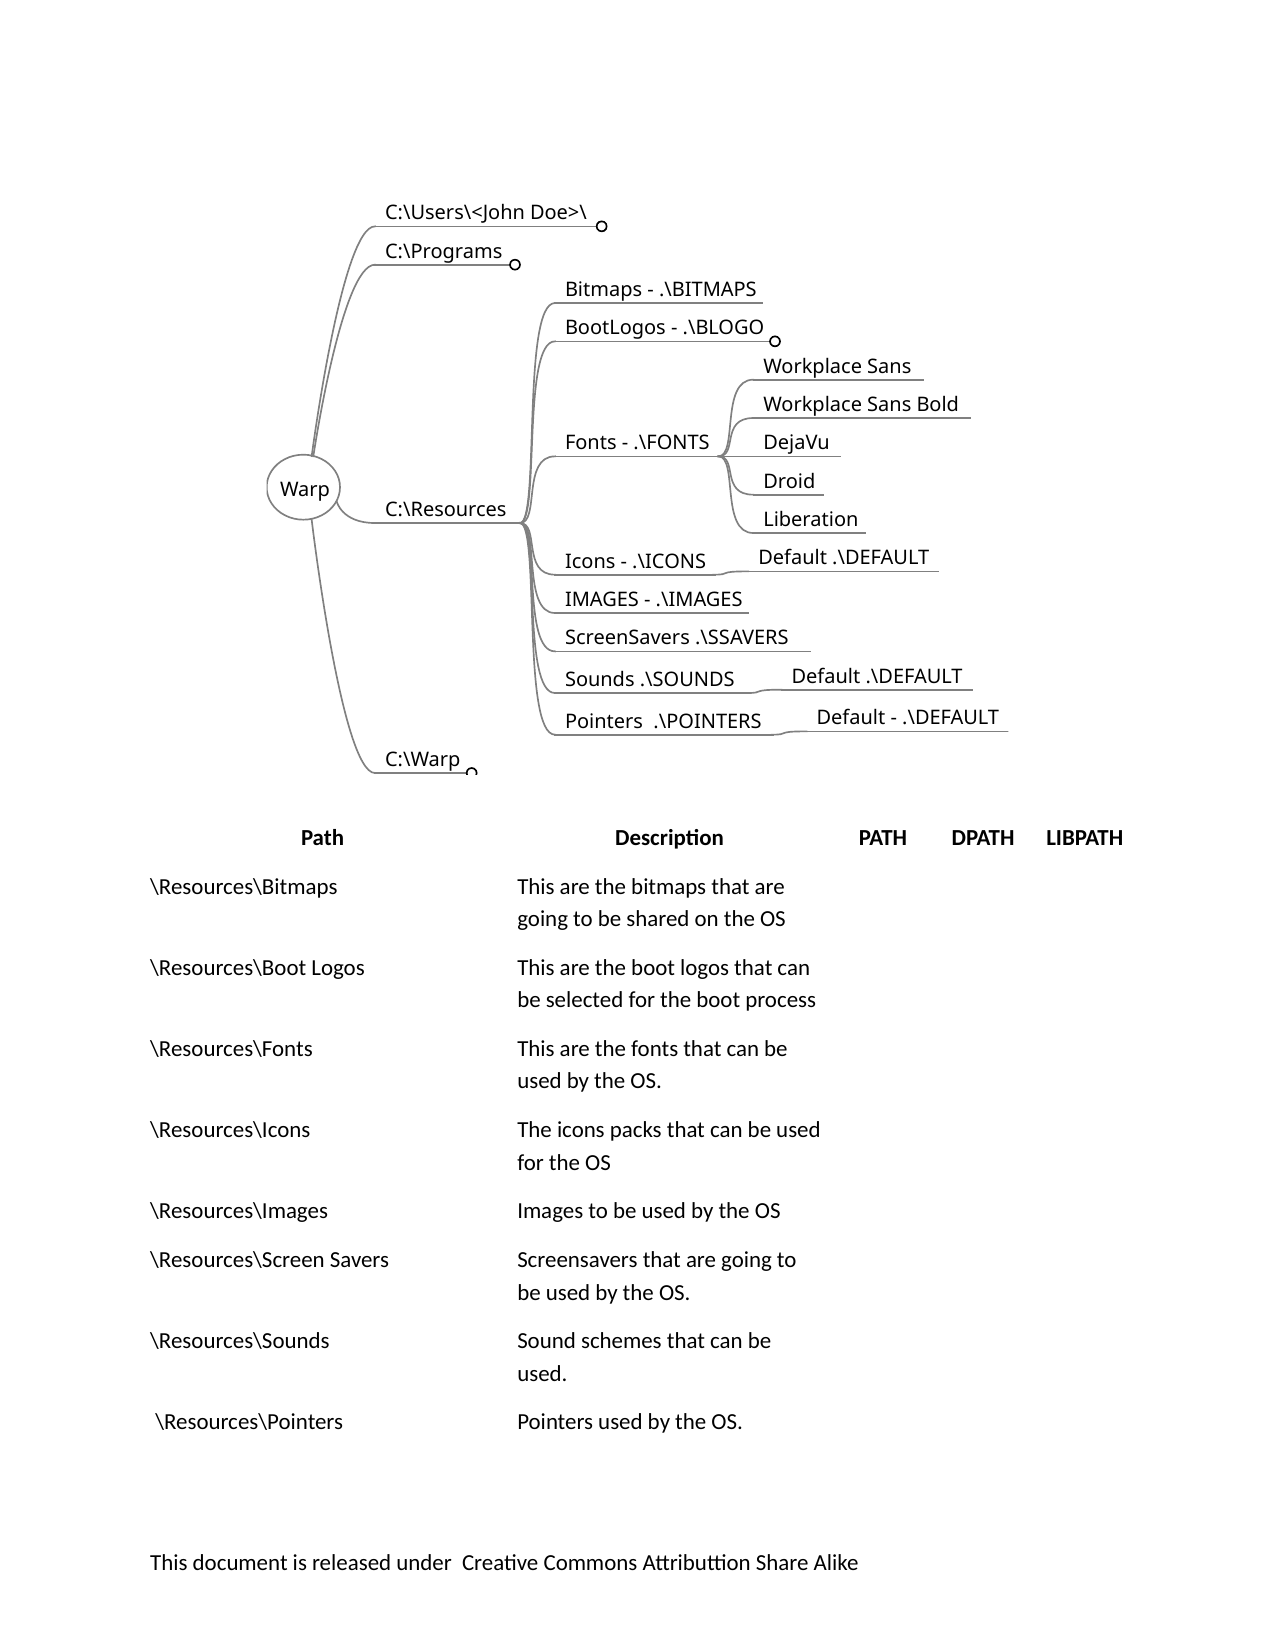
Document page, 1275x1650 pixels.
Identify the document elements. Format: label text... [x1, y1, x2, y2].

table_header PATH [833, 824, 933, 872]
table_cell [833, 873, 933, 953]
table_cell \Resources\Screen Savers [139, 1245, 506, 1326]
table_cell [1033, 1116, 1136, 1197]
table_cell This are the boot logos that can be selected for the boot process [506, 954, 833, 1034]
table_cell [833, 1408, 933, 1456]
table_cell [933, 1197, 1033, 1245]
table_cell [833, 954, 933, 1034]
table_cell [933, 1245, 1033, 1326]
table_header DPATH [933, 824, 1033, 872]
table_cell [933, 954, 1033, 1034]
table_cell [833, 1245, 933, 1326]
table_cell [1033, 873, 1136, 953]
table_header LIBPATH [1033, 824, 1136, 872]
table_cell Pointers used by the OS. [506, 1408, 833, 1456]
table_cell The icons packs that can be used for the OS [506, 1116, 833, 1197]
table_cell [933, 1035, 1033, 1116]
table_cell [833, 1116, 933, 1197]
table_cell [933, 1408, 1033, 1456]
table_cell [1033, 1408, 1136, 1456]
table_cell [1033, 1245, 1136, 1326]
table_cell \Resources\Icons [139, 1116, 506, 1197]
table_cell \Resources\Bitmaps [139, 873, 506, 953]
table_cell [933, 1326, 1033, 1407]
table_cell [1033, 1197, 1136, 1245]
table_cell [833, 1035, 933, 1116]
table_cell Images to be used by the OS [506, 1197, 833, 1245]
table_cell [1033, 1035, 1136, 1116]
table_cell \Resources\Sounds [139, 1326, 506, 1407]
table_cell [1033, 954, 1136, 1034]
table_cell [1033, 1326, 1136, 1407]
table_cell This are the fonts that can be used by the OS. [506, 1035, 833, 1116]
table_cell [833, 1326, 933, 1407]
table_cell This are the bitmaps that are going to be shared on the OS [506, 873, 833, 953]
table_cell Screensavers that are going to be used by the OS. [506, 1245, 833, 1326]
table_cell \Resources\Fonts [139, 1035, 506, 1116]
table_cell \Resources\Images [139, 1197, 506, 1245]
table_cell [833, 1197, 933, 1245]
table_cell Sound schemes that can be used. [506, 1326, 833, 1407]
table_cell [933, 1116, 1033, 1197]
table_cell \Resources\Pointers [139, 1408, 506, 1456]
table_header Path [139, 824, 506, 872]
table_cell [933, 873, 1033, 953]
table_header Description [506, 824, 833, 872]
table_cell \Resources\Boot Logos [139, 954, 506, 1034]
